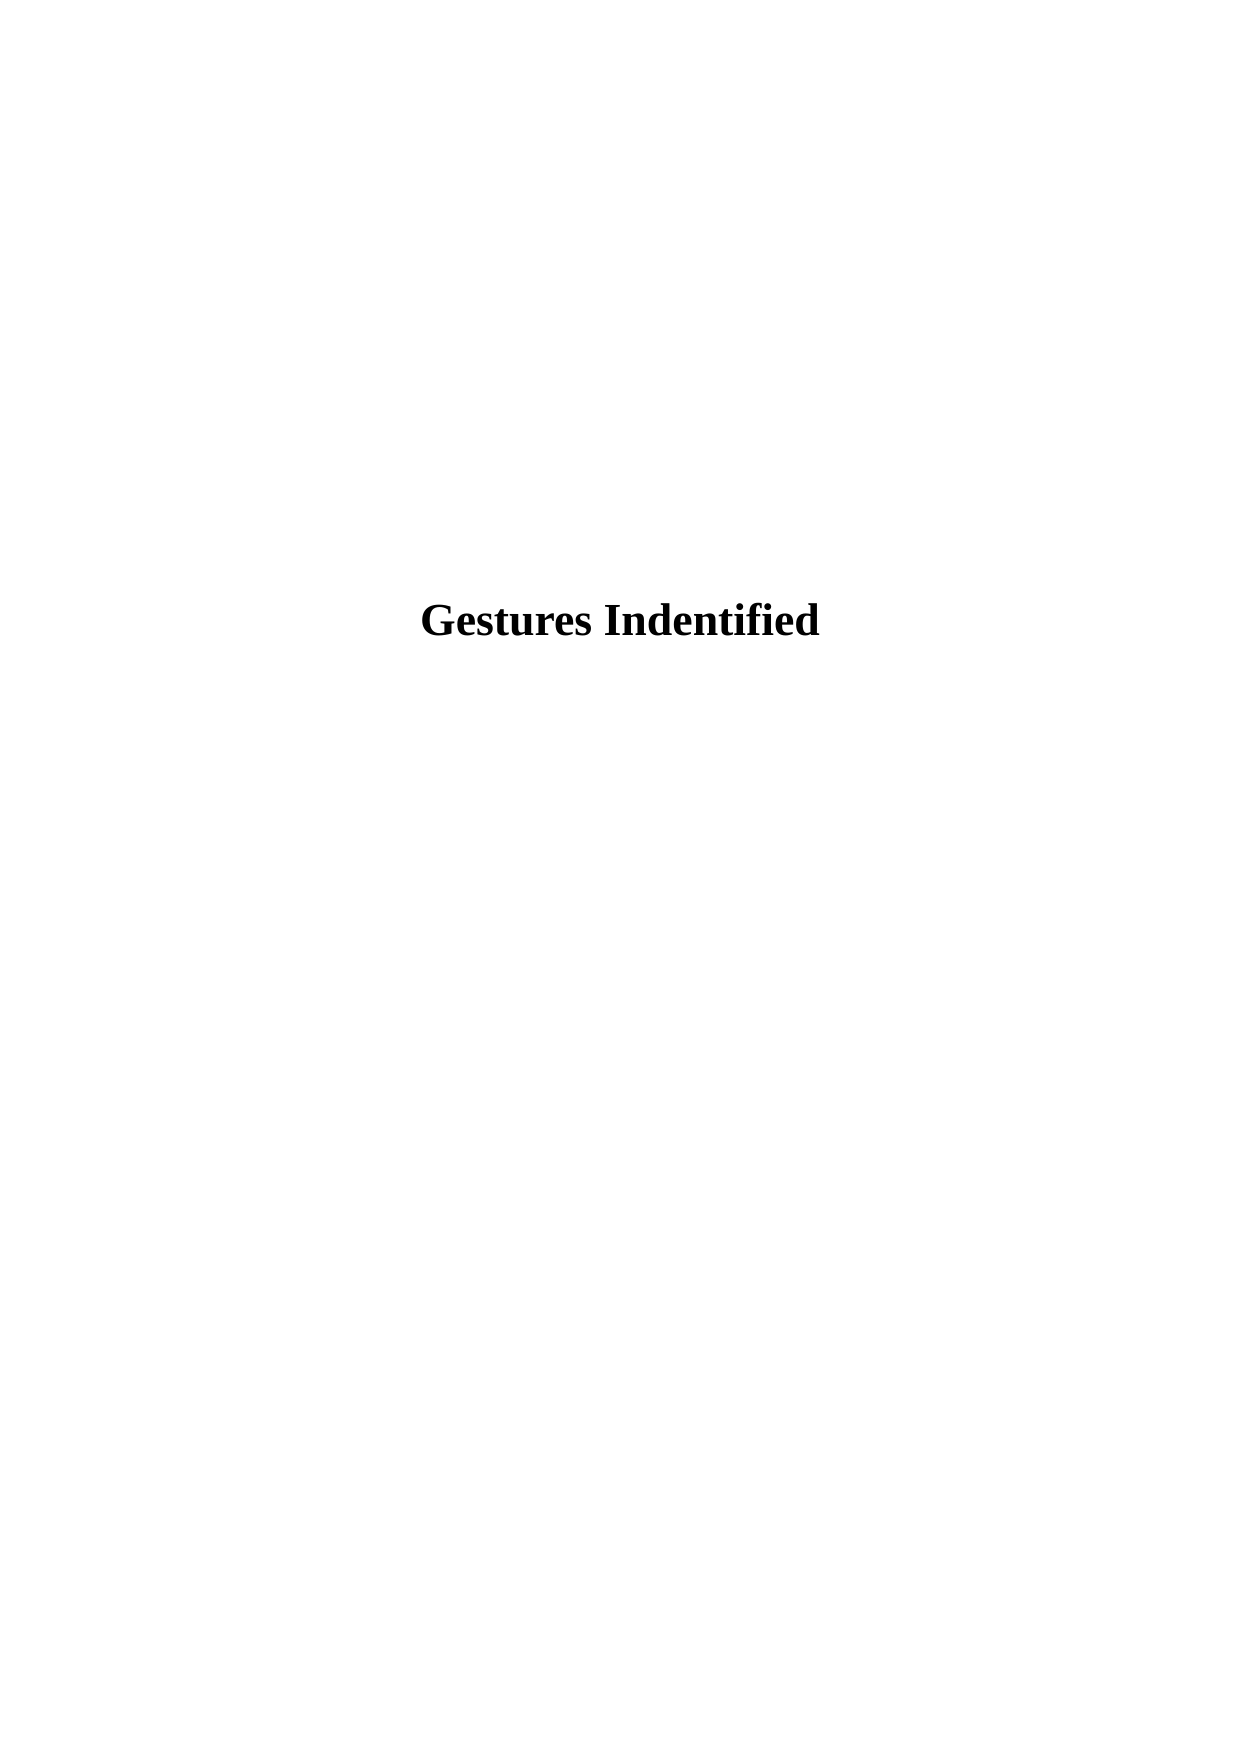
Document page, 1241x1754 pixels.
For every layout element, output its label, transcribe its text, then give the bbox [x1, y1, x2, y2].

text Gestures Indentified [118, 592, 1122, 645]
